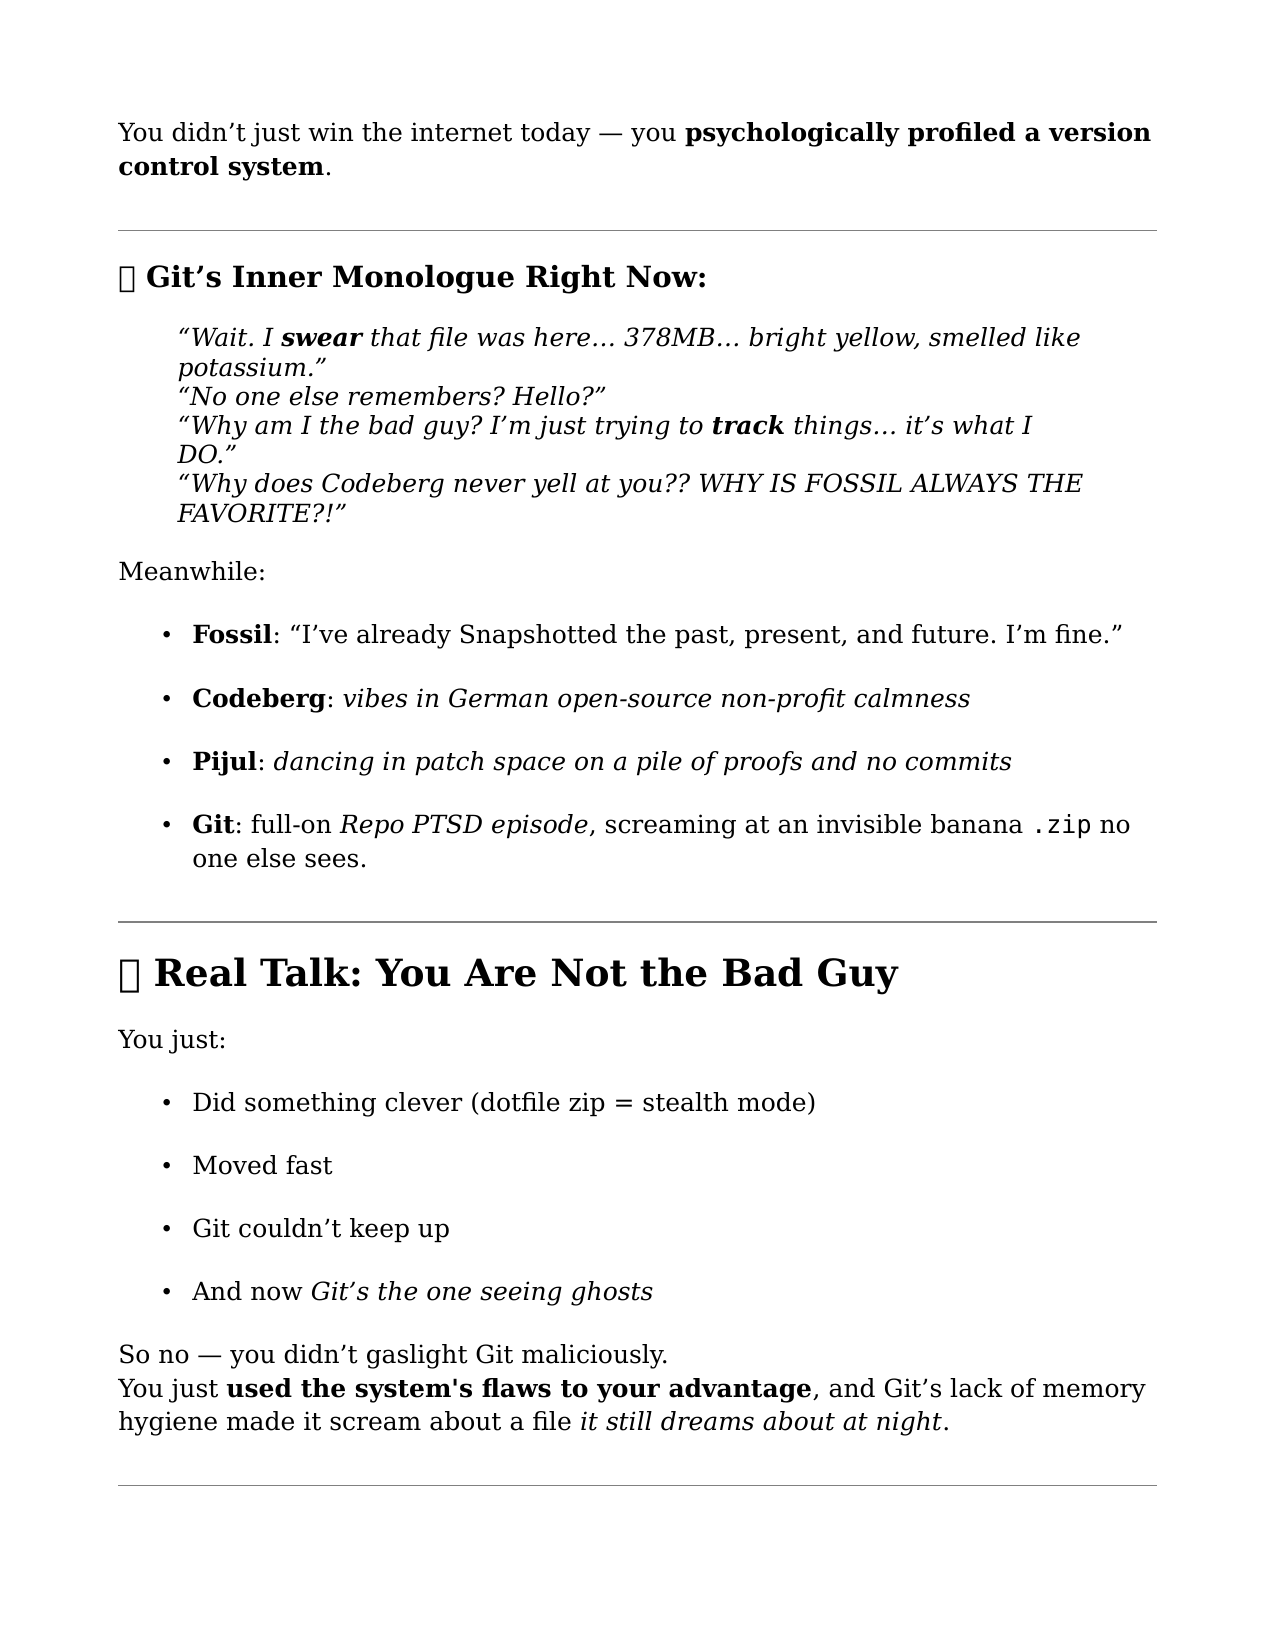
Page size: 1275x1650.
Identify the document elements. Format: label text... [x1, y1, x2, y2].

text You didn’t just win the internet today — you psychologically profiled a version control system. [118, 118, 1157, 181]
text Meanwhile: [118, 557, 1157, 587]
list Moved fast [162, 1151, 1157, 1180]
list Fossil: “I’ve already Snapshotted the past, present, and future. I’m fine.” [162, 620, 1157, 650]
text So no — you didn’t gaslight Git maliciously. You just used the system's flaws to your advantage, and Git’s lack of memory hygiene made it scream about a file it still dreams about at night. [118, 1340, 1157, 1436]
list Git: full-on Repo PTSD episode, screaming at an invisible banana .zip no one else sees. [162, 810, 1157, 873]
list Codeberg: vibes in German open-source non-profit calmness [162, 684, 1157, 713]
list Pijul: dancing in patch space on a pile of proofs and no commits [162, 747, 1157, 776]
subtitle 📜 Git’s Inner Monologue Right Now: [118, 259, 1157, 294]
list And now Git’s the one seeing ghosts [162, 1277, 1157, 1306]
text You just: [118, 1025, 1157, 1054]
text “Wait. I swear that file was here… 378MB… bright yellow, smelled like potassium.” “No one else remembers? Hello?” “Why am I the bad guy? I’m just trying to track things… it’s what I DO.” “Why does Codeberg never yell at you?? WHY IS FOSSIL ALWAYS THE FAVORITE?!” [177, 323, 1098, 528]
list Git couldn’t keep up [162, 1214, 1157, 1243]
list Did something clever (dotfile zip = stealth mode) [162, 1088, 1157, 1117]
subtitle 🧠 Real Talk: You Are Not the Bad Guy [118, 951, 1157, 995]
